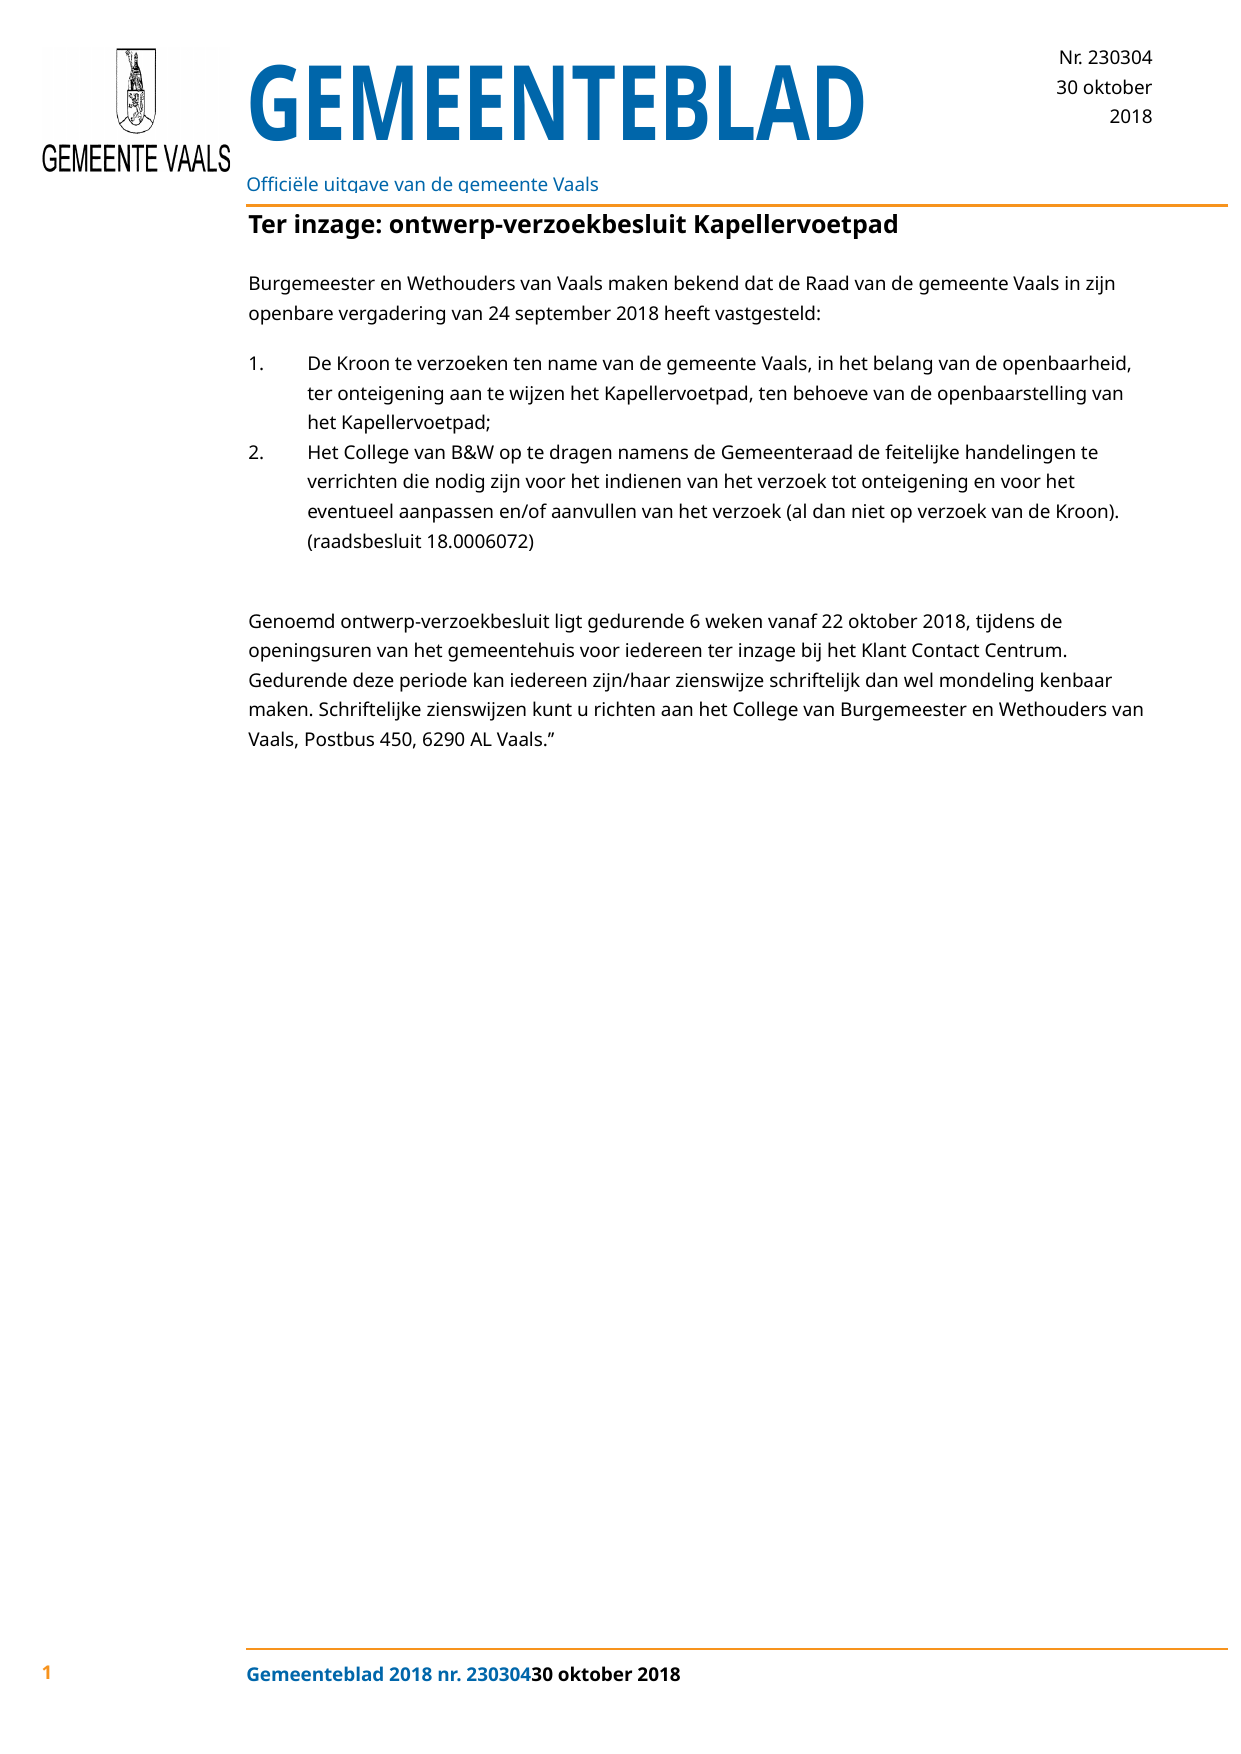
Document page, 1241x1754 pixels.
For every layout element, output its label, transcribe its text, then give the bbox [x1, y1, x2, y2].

list De Kroon te verzoeken ten name van de gemeente Vaals, in het belang van de openbaarheid, ter onteigening aan te wijzen het Kapellervoetpad, ten behoeve van de openbaarstelling van het Kapellervoetpad; [248, 350, 1152, 435]
text Burgemeester en Wethouders van Vaals maken bekend dat de Raad van de gemeente Vaals in zijn openbare vergadering van 24 september 2018 heeft vastgesteld: [248, 270, 1152, 326]
text Ter inzage: ontwerp-verzoekbesluit Kapellervoetpad [248, 207, 1152, 241]
list (raadsbesluit 18.0006072) [248, 528, 1152, 553]
picture [41, 47, 231, 172]
list Het College van B&W op te dragen namens de Gemeenteraad de feitelijke handelingen te verrichten die nodig zijn voor het indienen van het verzoek tot onteigening en voor het eventueel aanpassen en/of aanvullen van het verzoek (al dan niet op verzoek van de Kroon). [248, 439, 1152, 524]
text Genoemd ontwerp-verzoekbesluit ligt gedurende 6 weken vanaf 22 oktober 2018, tijdens de openingsuren van het gemeentehuis voor iedereen ter inzage bij het Klant Contact Centrum. Gedurende deze periode kan iedereen zijn/haar zienswijze schriftelijk dan wel mondeling kenbaar maken. Schriftelijke zienswijzen kunt u richten aan het College van Burgemeester en Wethouders van Vaals, Postbus 450, 6290 AL Vaals.’’ [248, 608, 1152, 752]
